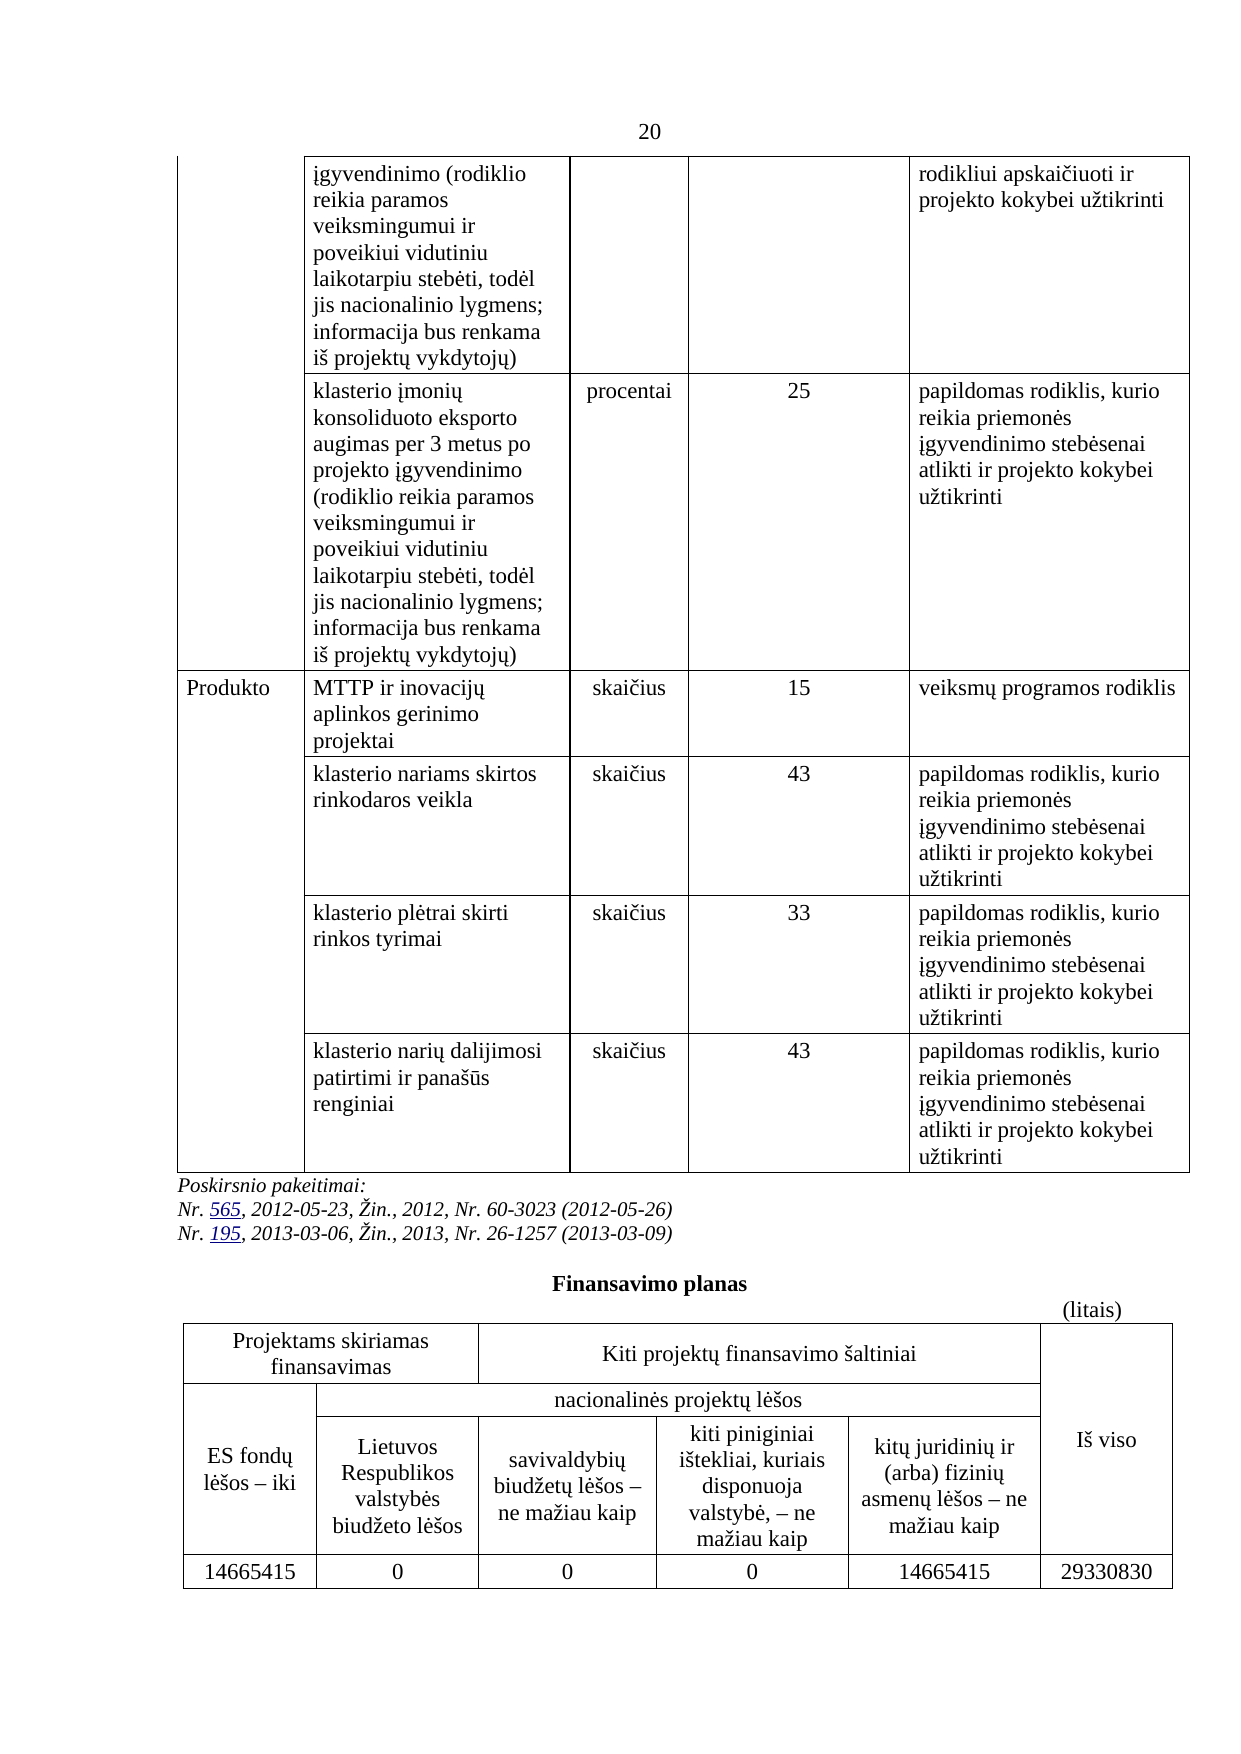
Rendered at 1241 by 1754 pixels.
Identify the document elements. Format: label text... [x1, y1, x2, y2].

table_cell klasterio plėtrai skirti rinkos tyrimai [305, 896, 569, 1033]
text Nr. 565, 2012-05-23, Žin., 2012, Nr. 60-3023 (2012-05-26) [177, 1197, 1122, 1221]
table_cell 14665415 [184, 1555, 316, 1588]
table_cell klasterio narių dalijimosi patirtimi ir panašūs renginiai [305, 1034, 569, 1172]
table_header Kiti projektų finansavimo šaltiniai [479, 1324, 1040, 1382]
table_cell papildomas rodiklis, kurio reikia priemonės įgyvendinimo stebėsenai atlikti ir projekto kokybei užtikrinti [910, 896, 1189, 1033]
table_cell 29330830 [1041, 1555, 1172, 1588]
text (litais) [177, 1297, 1122, 1323]
table_cell [178, 373, 304, 670]
table_cell 43 [689, 757, 909, 895]
table_cell ES fondų lėšos – iki [184, 1384, 316, 1554]
table_cell 0 [657, 1555, 848, 1588]
table_cell [689, 157, 909, 373]
table_cell 25 [689, 374, 909, 670]
table_cell skaičius [571, 896, 688, 1033]
table_cell 43 [689, 1034, 909, 1172]
table_cell 14665415 [849, 1555, 1040, 1588]
table_cell MTTP ir inovacijų aplinkos gerinimo projektai [305, 671, 569, 756]
table_cell papildomas rodiklis, kurio reikia priemonės įgyvendinimo stebėsenai atlikti ir projekto kokybei užtikrinti [910, 1034, 1189, 1172]
table_cell skaičius [571, 1034, 688, 1172]
table_header Iš viso [1041, 1324, 1172, 1554]
table_cell klasterio nariams skirtos rinkodaros veikla [305, 757, 569, 895]
table_header Projektams skiriamas finansavimas [184, 1324, 478, 1382]
table_cell įgyvendinimo (rodiklio reikia paramos veiksmingumui ir poveikiui vidutiniu laikotarpiu stebėti, todėl jis nacionalinio lygmens; informacija bus renkama iš projektų vykdytojų) [305, 157, 569, 373]
table_cell skaičius [571, 671, 688, 756]
table_cell 0 [479, 1555, 656, 1588]
text Nr. 195, 2013-03-06, Žin., 2013, Nr. 26-1257 (2013-03-09) [177, 1221, 1122, 1245]
table_cell papildomas rodiklis, kurio reikia priemonės įgyvendinimo stebėsenai atlikti ir projekto kokybei užtikrinti [910, 757, 1189, 895]
table_cell klasterio įmonių konsoliduoto eksporto augimas per 3 metus po projekto įgyvendinimo (rodiklio reikia paramos veiksmingumui ir poveikiui vidutiniu laikotarpiu stebėti, todėl jis nacionalinio lygmens; informacija bus renkama iš projektų vykdytojų) [305, 374, 569, 670]
table_cell [178, 156, 304, 373]
text Poskirsnio pakeitimai: [177, 1173, 1122, 1197]
table_cell savivaldybių biudžetų lėšos – ne mažiau kaip [479, 1417, 656, 1554]
table_cell 0 [317, 1555, 478, 1588]
table_cell 15 [689, 671, 909, 756]
table_cell kiti piniginiai ištekliai, kuriais disponuoja valstybė, – ne mažiau kaip [657, 1417, 848, 1554]
table_cell veiksmų programos rodiklis [910, 671, 1189, 756]
text Finansavimo planas [177, 1270, 1122, 1297]
table_cell kitų juridinių ir (arba) fizinių asmenų lėšos – ne mažiau kaip [849, 1417, 1040, 1554]
table_cell Produkto [178, 671, 304, 1172]
table_cell nacionalinės projektų lėšos [317, 1384, 1040, 1416]
table_cell rodikliui apskaičiuoti ir projekto kokybei užtikrinti [910, 157, 1189, 373]
table_cell procentai [571, 374, 688, 670]
table_cell [571, 157, 688, 373]
table_cell skaičius [571, 757, 688, 895]
table_cell Lietuvos Respublikos valsty­bės biudžeto lėšos [317, 1417, 478, 1554]
table_cell 33 [689, 896, 909, 1033]
table_cell papildomas rodiklis, kurio reikia priemonės įgyvendinimo stebėsenai atlikti ir projekto kokybei užtikrinti [910, 374, 1189, 670]
